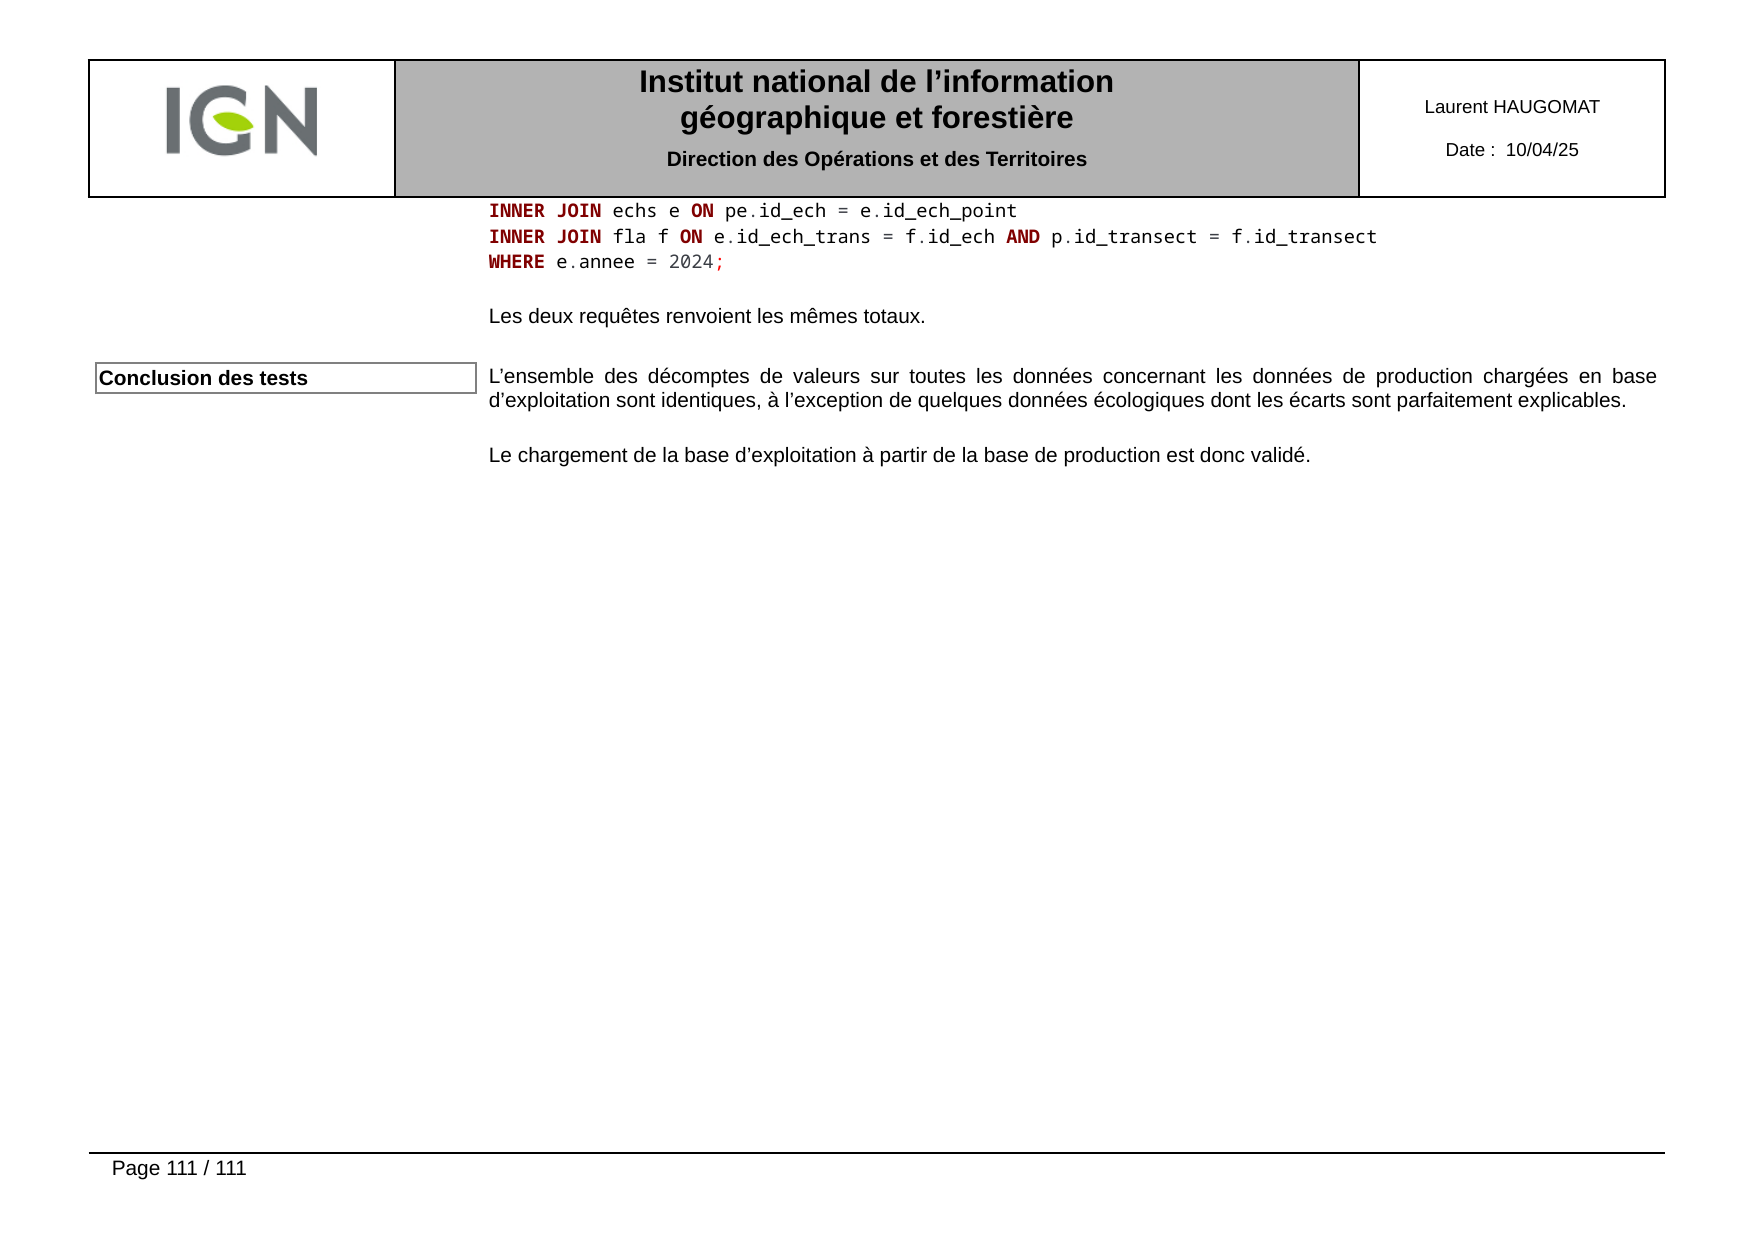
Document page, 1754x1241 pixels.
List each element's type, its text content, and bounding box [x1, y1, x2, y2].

table_cell L’ensemble des décomptes de valeurs sur toutes les données concernant les données de production chargées en base d’exploitation sont identiques, à l’exception de quelques données écologiques dont les écarts sont parfaitement explicables. Le chargement de la base d’exploitation à partir de la base de production est donc validé. [483, 361, 1665, 528]
picture [141, 62, 343, 180]
table_cell [89, 198, 483, 361]
table_cell Conclusion des tests [89, 361, 483, 528]
table_cell INNER JOIN echs e ON pe.id_ech = e.id_ech_point INNER JOIN fla f ON e.id_ech_trans = f.id_ech AND p.id_transect = f.id_transect WHERE e.annee = 2024; Les deux requêtes renvoient les mêmes totaux. [483, 198, 1665, 361]
